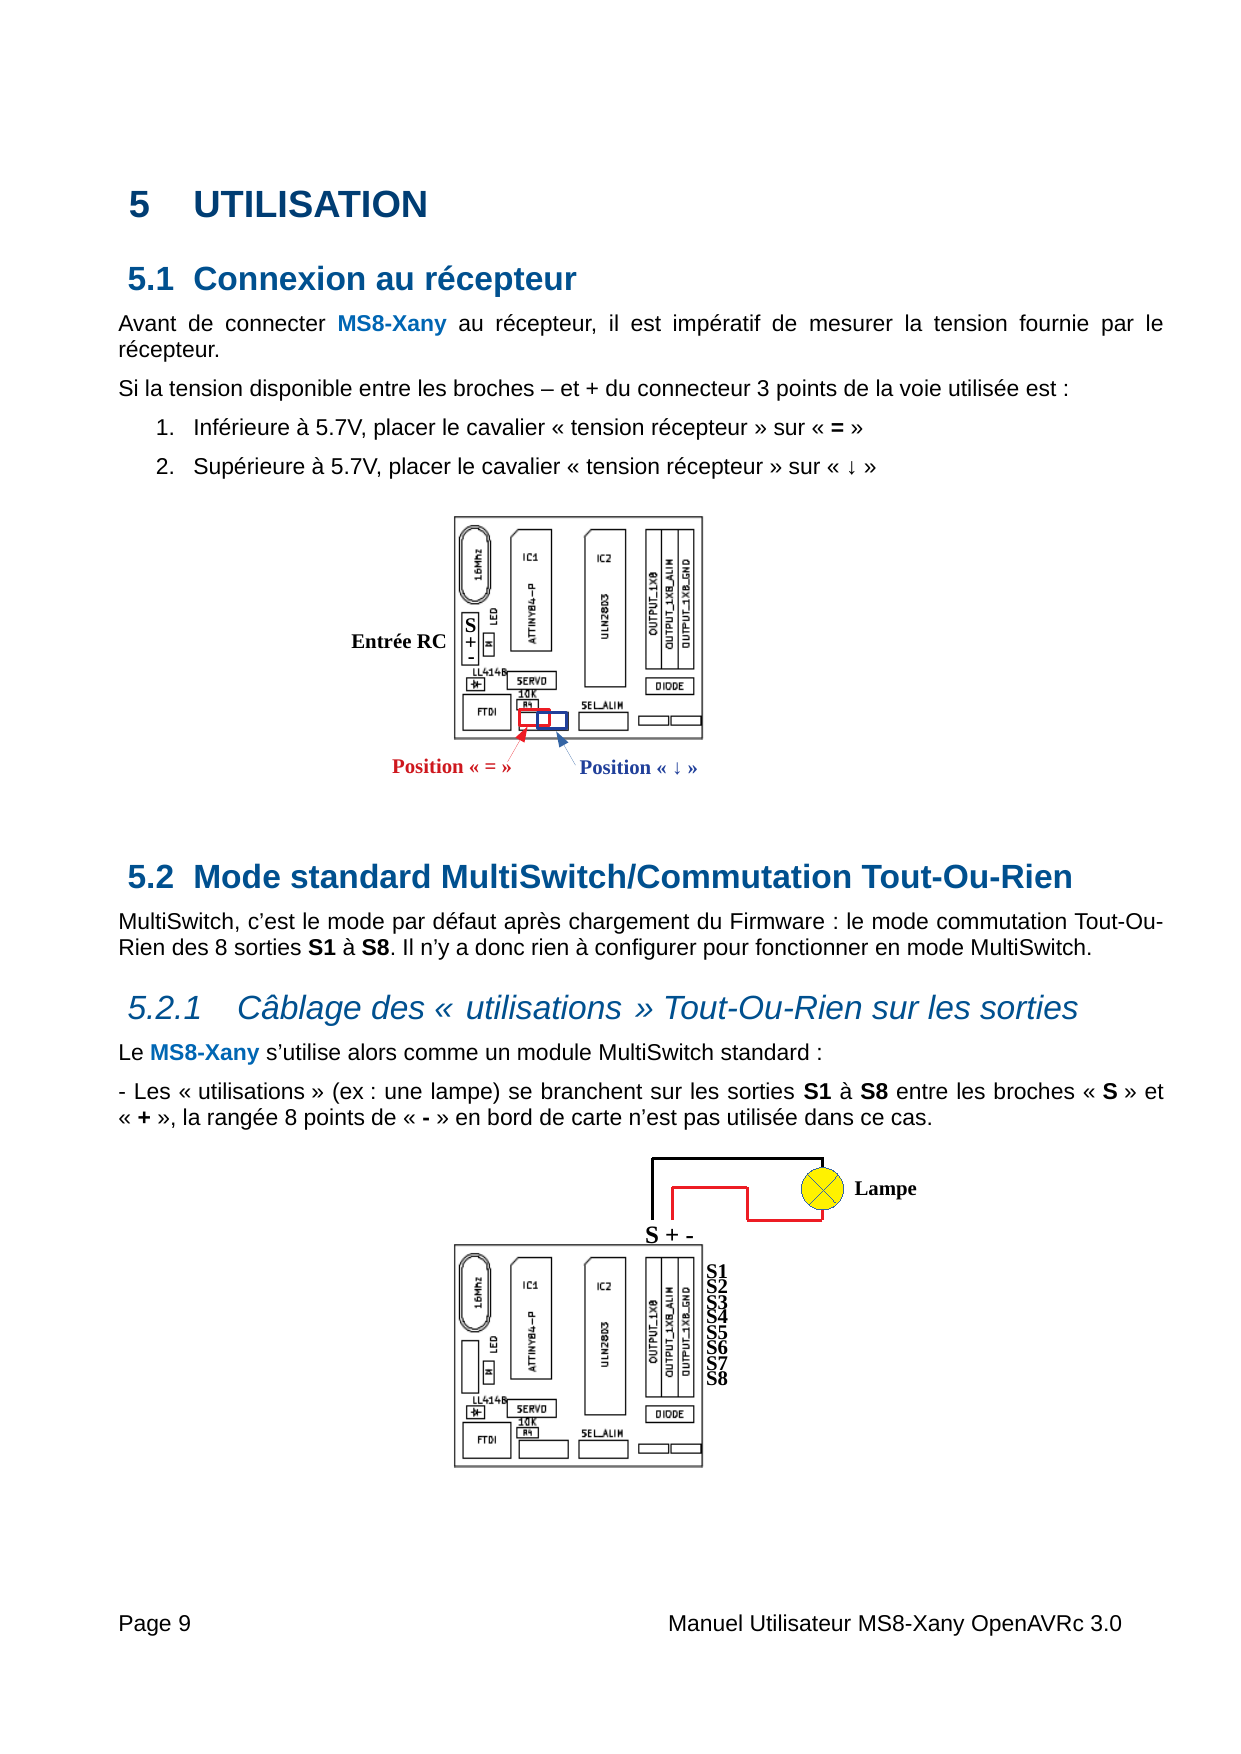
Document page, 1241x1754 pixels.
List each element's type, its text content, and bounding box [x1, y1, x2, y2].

picture [539, 714, 548, 724]
picture [453, 1244, 704, 1468]
text MultiSwitch, c’est le mode par défaut après chargement du Firmware : le mode commutation Tout-Ou-Rien des 8 sorties S1 à S8. Il n’y a donc rien à configurer pour fonctionner en mode MultiSwitch. [118, 908, 1164, 961]
subtitle Câblage des « utilisations » Tout-Ou-Rien sur les sorties [118, 988, 1164, 1026]
subtitle UTILISATION [118, 182, 1164, 226]
subtitle Connexion au récepteur [118, 259, 1164, 298]
text Si la tension disponible entre les broches – et + du connecteur 3 points de la voie utilisée est : [118, 375, 1164, 402]
text Avant de connecter MS8-Xany au récepteur, il est impératif de mesurer la tension fournie par le récepteur. [118, 310, 1164, 363]
subtitle Mode standard MultiSwitch/Commutation Tout-Ou-Rien [118, 857, 1164, 895]
picture [453, 515, 704, 740]
text Le MS8-Xany s’utilise alors comme un module MultiSwitch standard : [118, 1039, 1164, 1065]
picture [521, 711, 536, 724]
list Inférieure à 5.7V, placer le cavalier « tension récepteur » sur « = » [156, 414, 1164, 441]
list Supérieure à 5.7V, placer le cavalier « tension récepteur » sur « ↓ » [156, 453, 1164, 479]
picture [551, 714, 565, 727]
text - Les « utilisations » (ex : une lampe) se branchent sur les sorties S1 à S8 entre les broches « S » et « + », la rangée 8 points de « - » en bord de carte n’est pas utilisée dans ce cas. [118, 1078, 1164, 1130]
